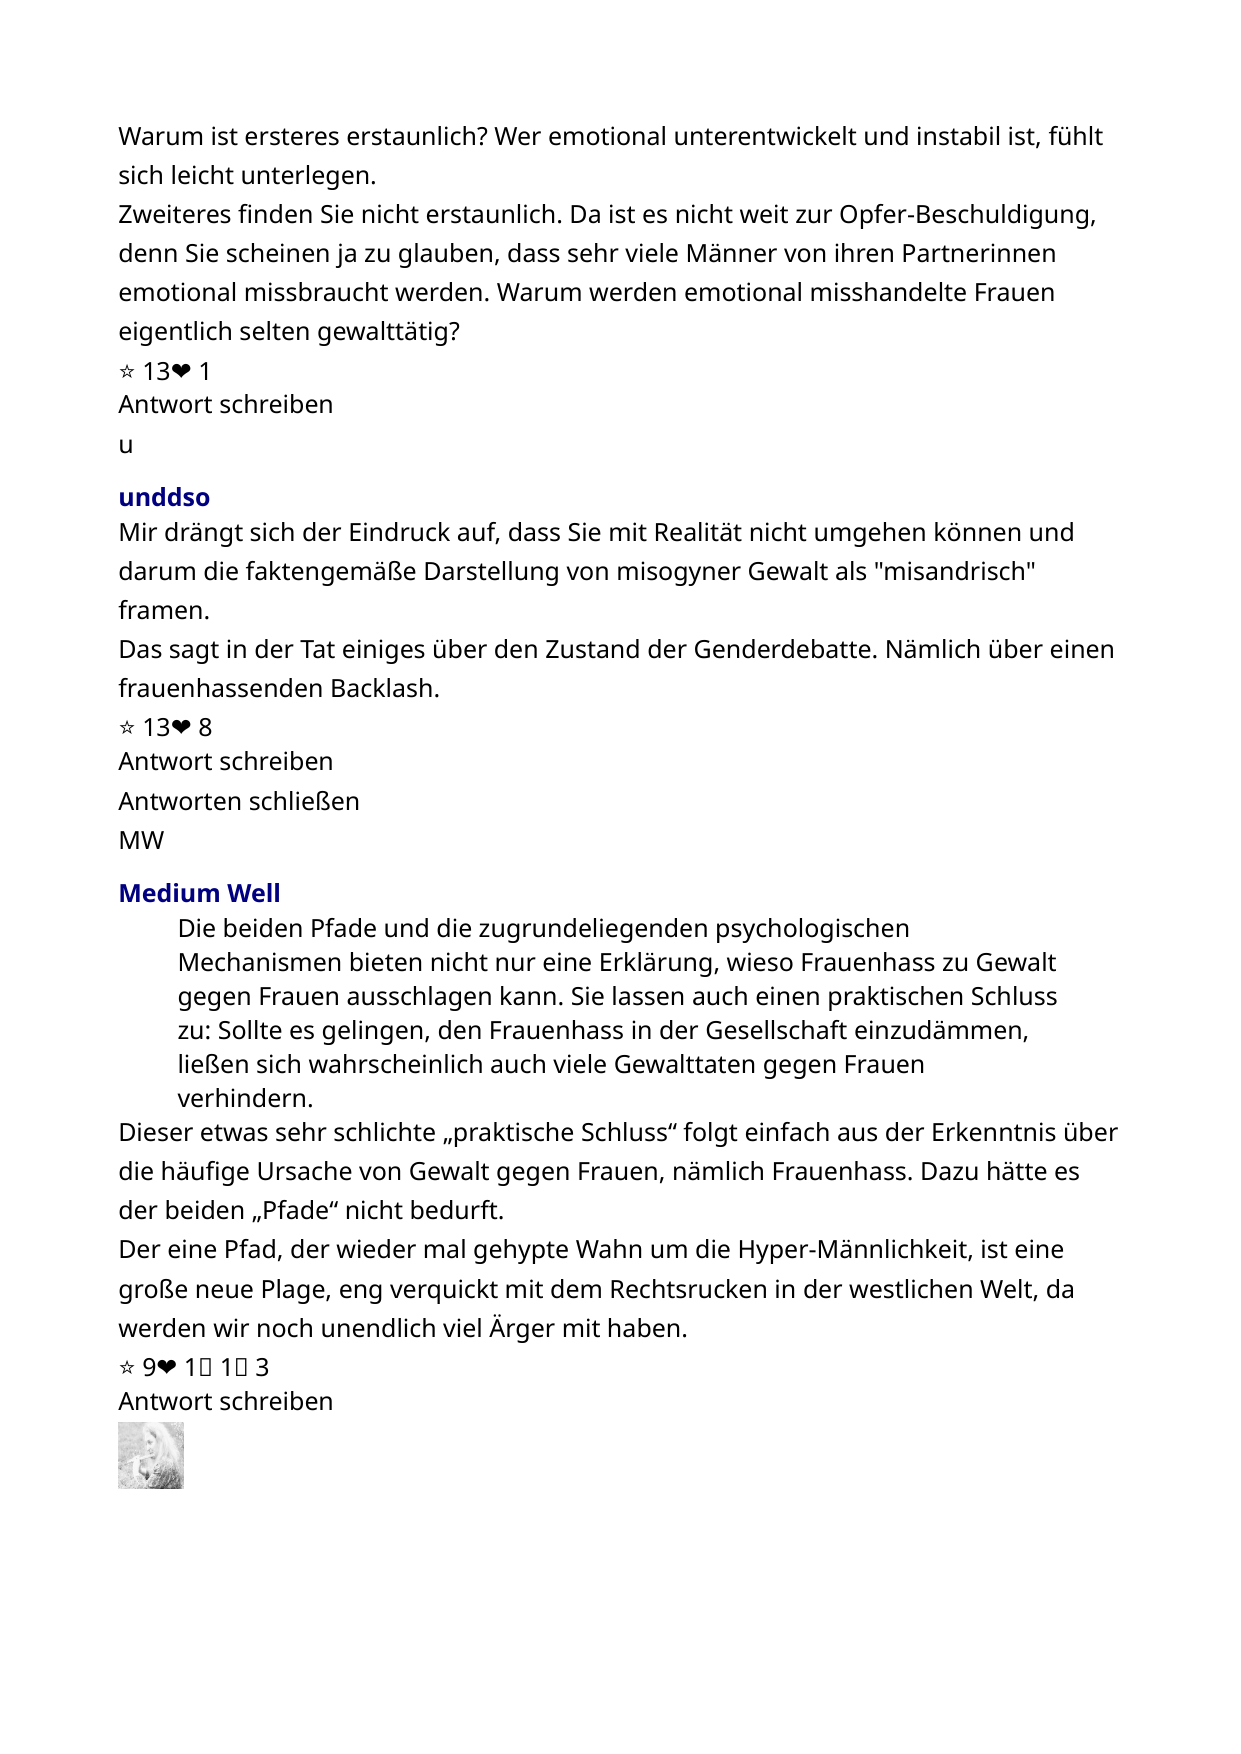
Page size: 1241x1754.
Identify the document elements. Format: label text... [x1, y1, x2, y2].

subtitle Medium Well [118, 876, 1122, 910]
text Zweiteres finden Sie nicht erstaunlich. Da ist es nicht weit zur Opfer-Beschuldigung, denn Sie scheinen ja zu glauben, dass sehr viele Männer von ihren Partnerinnen emotional missbraucht werden. Warum werden emotional misshandelte Frauen eigentlich selten gewalttätig? [118, 196, 1122, 348]
text ⭐️ 9❤️ 1🙁 1🤨 3 [118, 1349, 1122, 1384]
text Antwort schreiben [118, 744, 1122, 778]
text ⭐️ 13❤️ 8 [118, 710, 1122, 744]
text Dieser etwas sehr schlichte „praktische Schluss“ folgt einfach aus der Erkenntnis über die häufige Ursache von Gewalt gegen Frauen, nämlich Frauenhass. Dazu hätte es der beiden „Pfade“ nicht bedurft. [118, 1114, 1122, 1227]
text Mir drängt sich der Eindruck auf, dass Sie mit Realität nicht umgehen können und darum die faktengemäße Darstellung von misogyner Gewalt als "misandrisch" framen. Das sagt in der Tat einiges über den Zustand der Genderdebatte. Nämlich über einen frauenhassenden Backlash. [118, 514, 1122, 705]
text Warum ist ersteres erstaunlich? Wer emotional unterentwickelt und instabil ist, fühlt sich leicht unterlegen. [118, 118, 1122, 191]
text MW [118, 822, 1122, 856]
subtitle unddso [118, 480, 1122, 514]
text u [118, 426, 1122, 460]
text Antwort schreiben [118, 387, 1122, 421]
text Antwort schreiben [118, 1384, 1122, 1418]
text Die beiden Pfade und die zugrundeliegenden psychologischen Mechanismen bieten nicht nur eine Erklärung, wieso Frauenhass zu Gewalt gegen Frauen ausschlagen kann. Sie lassen auch einen praktischen Schluss zu: Sollte es gelingen, den Frauenhass in der Gesellschaft einzudämmen, ließen sich wahrscheinlich auch viele Gewalttaten gegen Frauen verhindern. [177, 910, 1063, 1114]
text Antworten schließen [118, 783, 1122, 817]
picture [118, 1422, 184, 1489]
text ⭐️ 13❤️ 1 [118, 353, 1122, 387]
text Der eine Pfad, der wieder mal gehypte Wahn um die Hyper-Männlichkeit, ist eine große neue Plage, eng verquickt mit dem Rechtsrucken in der westlichen Welt, da werden wir noch unendlich viel Ärger mit haben. [118, 1232, 1122, 1344]
